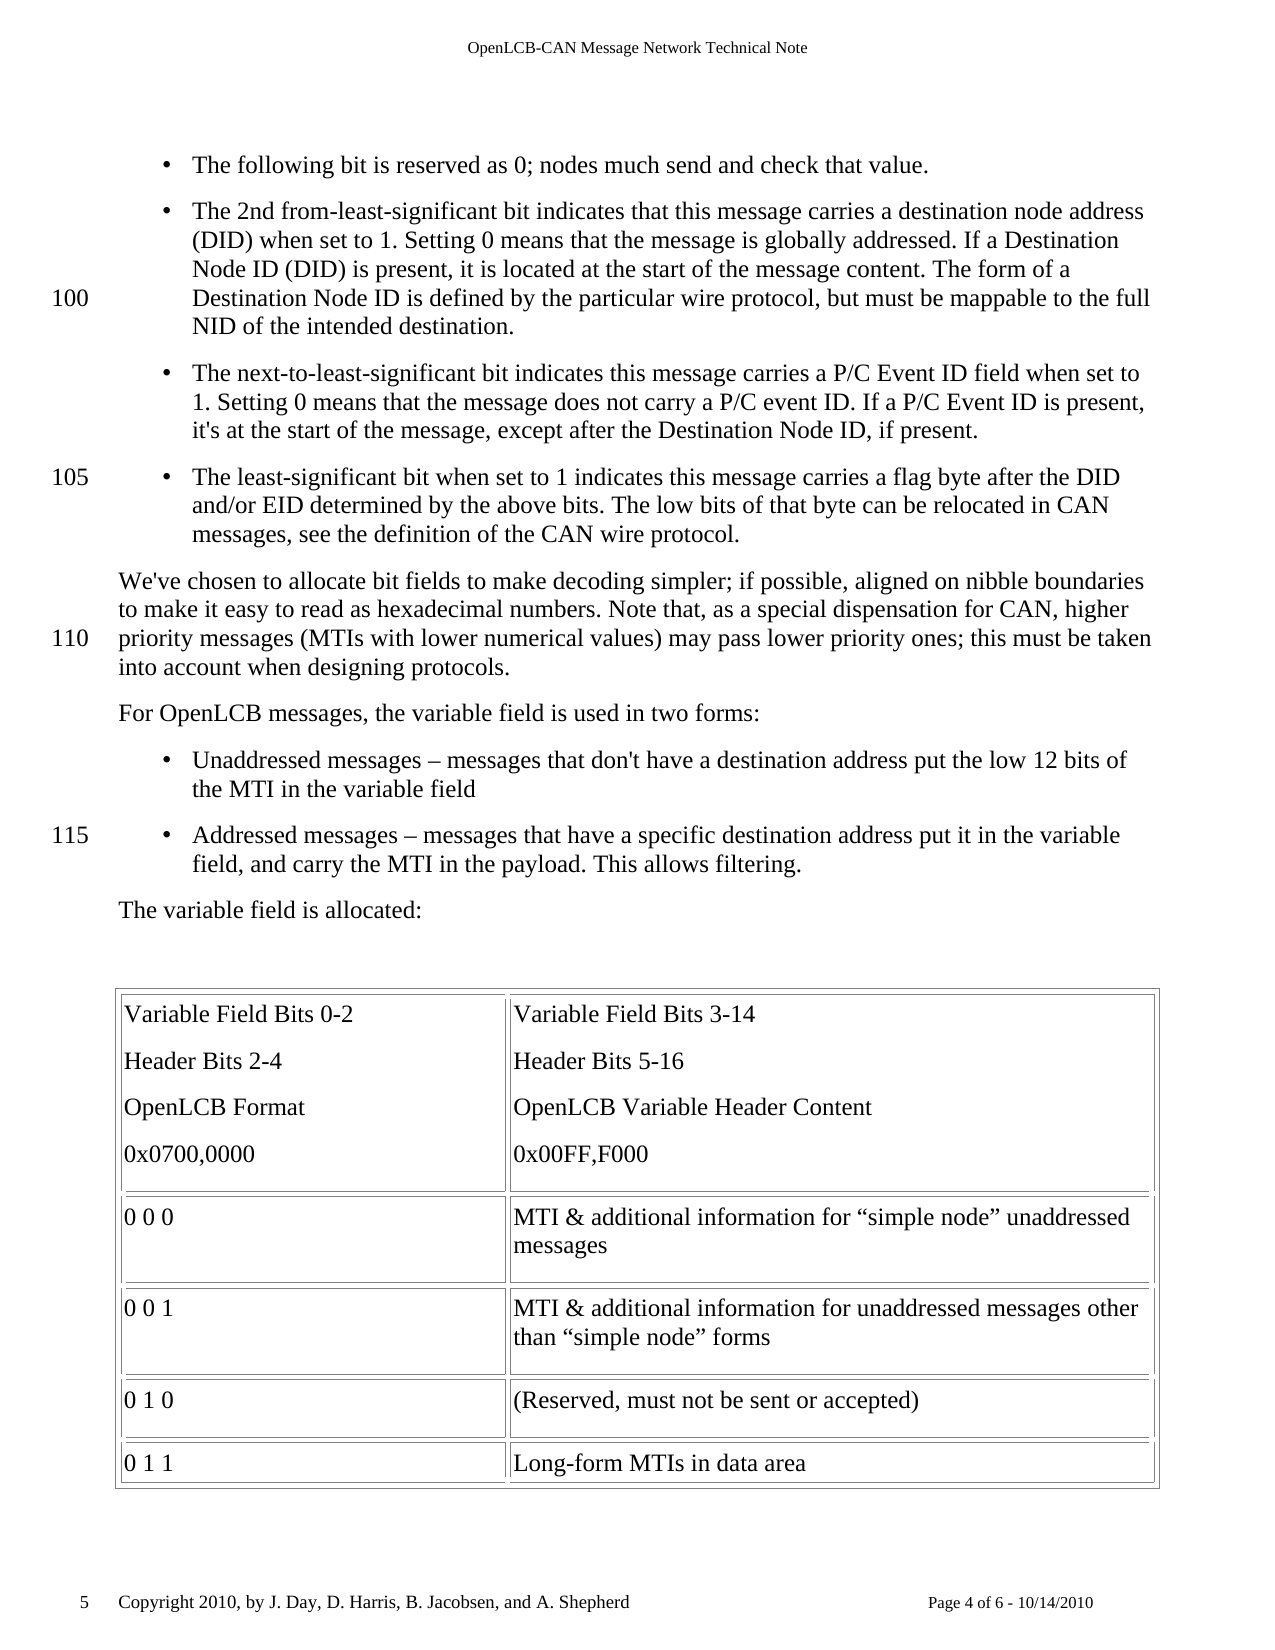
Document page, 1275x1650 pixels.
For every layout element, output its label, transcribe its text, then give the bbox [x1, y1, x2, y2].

table_header Variable Field Bits 0-2 Header Bits 2-4 OpenLCB Format 0x0700,0000 [118, 989, 508, 1191]
text The variable field is allocated: [118, 895, 1157, 924]
table_cell 0 1 0 [118, 1374, 508, 1437]
table_cell 0 1 1 [118, 1437, 508, 1482]
table_cell MTI & additional information for “simple node” unaddressed messages [508, 1191, 1157, 1282]
text For OpenLCB messages, the variable field is used in two forms: [118, 698, 1157, 727]
text We've chosen to allocate bit fields to make decoding simpler; if possible, aligned on nibble boundaries to make it easy to read as hexadecimal numbers. Note that, as a special dispensation for CAN, higher priority messages (MTIs with lower numerical values) may pass lower priority ones; this must be taken into account when designing protocols. [118, 566, 1157, 681]
table_cell MTI & additional information for unaddressed messages other than “simple node” forms [508, 1282, 1157, 1374]
table_header Variable Field Bits 3-14 Header Bits 5-16 OpenLCB Variable Header Content 0x00FF,F000 [508, 989, 1157, 1191]
list The least-significant bit when set to 1 indicates this message carries a flag byte after the DID and/or EID determined by the above bits. The low bits of that byte can be relocated in CAN messages, see the definition of the CAN wire protocol. [162, 462, 1157, 548]
list The next-to-least-significant bit indicates this message carries a P/C Event ID field when set to 1. Setting 0 means that the message does not carry a P/C event ID. If a P/C Event ID is present, it's at the start of the message, except after the Destination Node ID, if present. [162, 358, 1157, 444]
table_cell Long-form MTIs in data area [508, 1437, 1157, 1482]
list Addressed messages – messages that have a specific destination address put it in the variable field, and carry the MTI in the payload. This allows filtering. [162, 820, 1157, 878]
list Unaddressed messages – messages that don't have a destination address put the low 12 bits of the MTI in the variable field [162, 745, 1157, 802]
list The following bit is reserved as 0; nodes much send and check that value. [162, 150, 1157, 179]
table_cell (Reserved, must not be sent or accepted) [508, 1374, 1157, 1437]
table_cell 0 0 1 [118, 1282, 508, 1374]
list The 2nd from-least-significant bit indicates that this message carries a destination node address (DID) when set to 1. Setting 0 means that the message is globally addressed. If a Destination Node ID (DID) is present, it is located at the start of the message content. The form of a Destination Node ID is defined by the particular wire protocol, but must be mappable to the full NID of the intended destination. [162, 196, 1157, 340]
table_cell 0 0 0 [118, 1191, 508, 1282]
